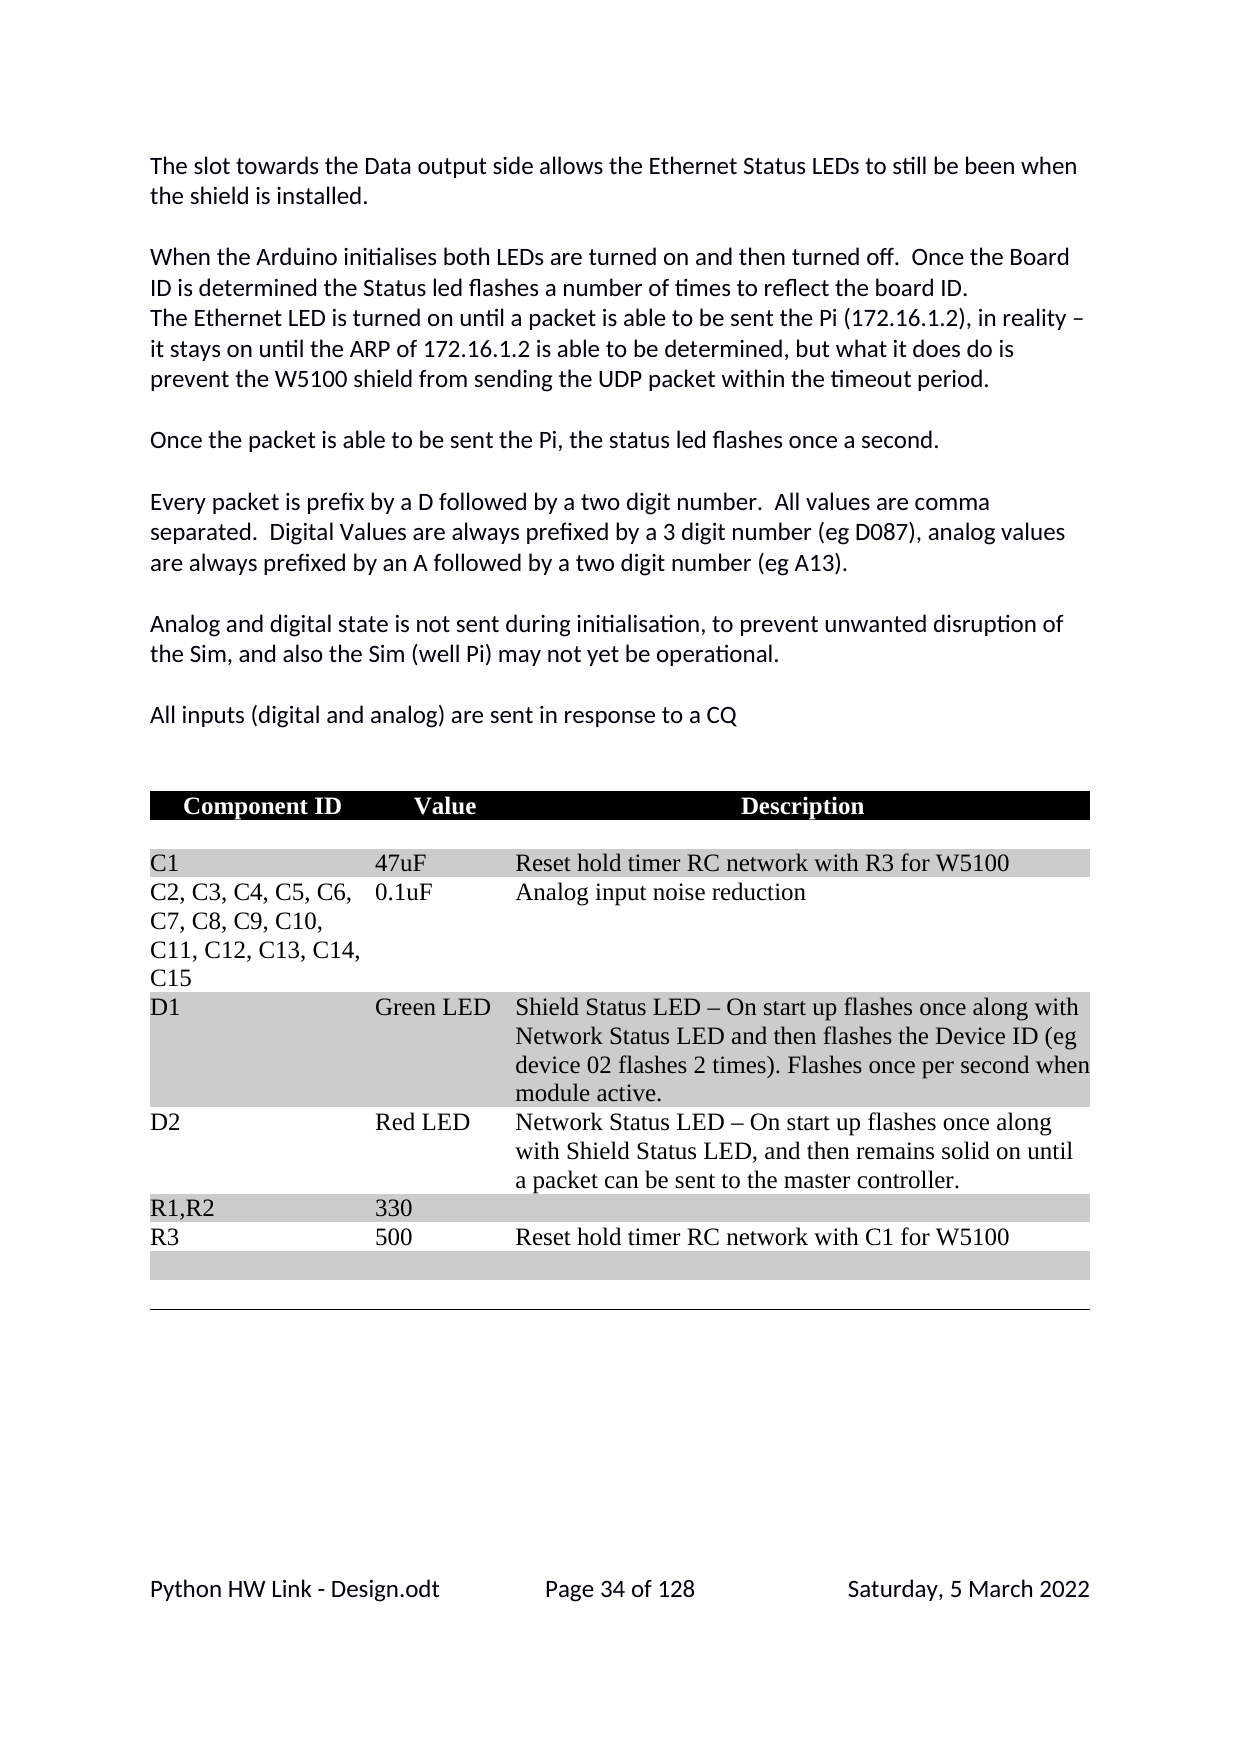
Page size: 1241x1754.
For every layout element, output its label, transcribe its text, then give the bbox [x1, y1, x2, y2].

table_cell [150, 820, 375, 848]
table_cell [515, 820, 1090, 848]
table_cell Analog input noise reduction [515, 877, 1090, 992]
table_cell C1 [150, 849, 375, 877]
text The slot towards the Data output side allows the Ethernet Status LEDs to still be been when the shield is installed. [150, 150, 1090, 211]
table_cell R3 [150, 1222, 375, 1251]
table_cell Network Status LED – On start up flashes once along with Shield Status LED, and then remains solid on until a packet can be sent to the master controller. [515, 1107, 1090, 1193]
table_cell D2 [150, 1107, 375, 1193]
table_cell 47uF [375, 849, 515, 877]
table_cell [375, 1280, 515, 1308]
table_cell Reset hold timer RC network with C1 for W5100 [515, 1222, 1090, 1251]
table_header Description [515, 791, 1090, 820]
text All inputs (digital and analog) are sent in response to a CQ [150, 699, 1090, 730]
table_cell 500 [375, 1222, 515, 1251]
table_cell C2, C3, C4, C5, C6, C7, C8, C9, C10, C11, C12, C13, C14, C15 [150, 877, 375, 992]
table_cell [150, 1280, 375, 1308]
table_cell 330 [375, 1194, 515, 1222]
table_cell [375, 1251, 515, 1280]
table_cell Shield Status LED – On start up flashes once along with Network Status LED and then flashes the Device ID (eg device 02 flashes 2 times). Flashes once per second when module active. [515, 992, 1090, 1107]
table_cell [375, 820, 515, 848]
text When the Arduino initialises both LEDs are turned on and then turned off. Once the Board ID is determined the Status led flashes a number of times to reflect the board ID. [150, 242, 1090, 303]
text Once the packet is able to be sent the Pi, the status led flashes once a second. [150, 425, 1090, 455]
table_cell [515, 1280, 1090, 1308]
text Analog and digital state is not sent during initialisation, to prevent unwanted disruption of the Sim, and also the Sim (well Pi) may not yet be operational. [150, 608, 1090, 669]
table_cell D1 [150, 992, 375, 1107]
text The Ethernet LED is turned on until a packet is able to be sent the Pi (172.16.1.2), in reality – it stays on until the ARP of 172.16.1.2 is able to be determined, but what it does do is prevent the W5100 shield from sending the UDP packet within the timeout period. [150, 303, 1090, 394]
table_cell [515, 1251, 1090, 1280]
table_cell 0.1uF [375, 877, 515, 992]
text Every packet is prefix by a D followed by a two digit number. All values are comma separated. Digital Values are always prefixed by a 3 digit number (eg D087), analog values are always prefixed by an A followed by a two digit number (eg A13). [150, 486, 1090, 577]
table_cell [515, 1194, 1090, 1222]
table_cell [150, 1251, 375, 1280]
table_cell Reset hold timer RC network with R3 for W5100 [515, 849, 1090, 877]
table_cell R1,R2 [150, 1194, 375, 1222]
table_header Value [375, 791, 515, 820]
table_cell Red LED [375, 1107, 515, 1193]
table_header Component ID [150, 791, 375, 820]
table_cell Green LED [375, 992, 515, 1107]
